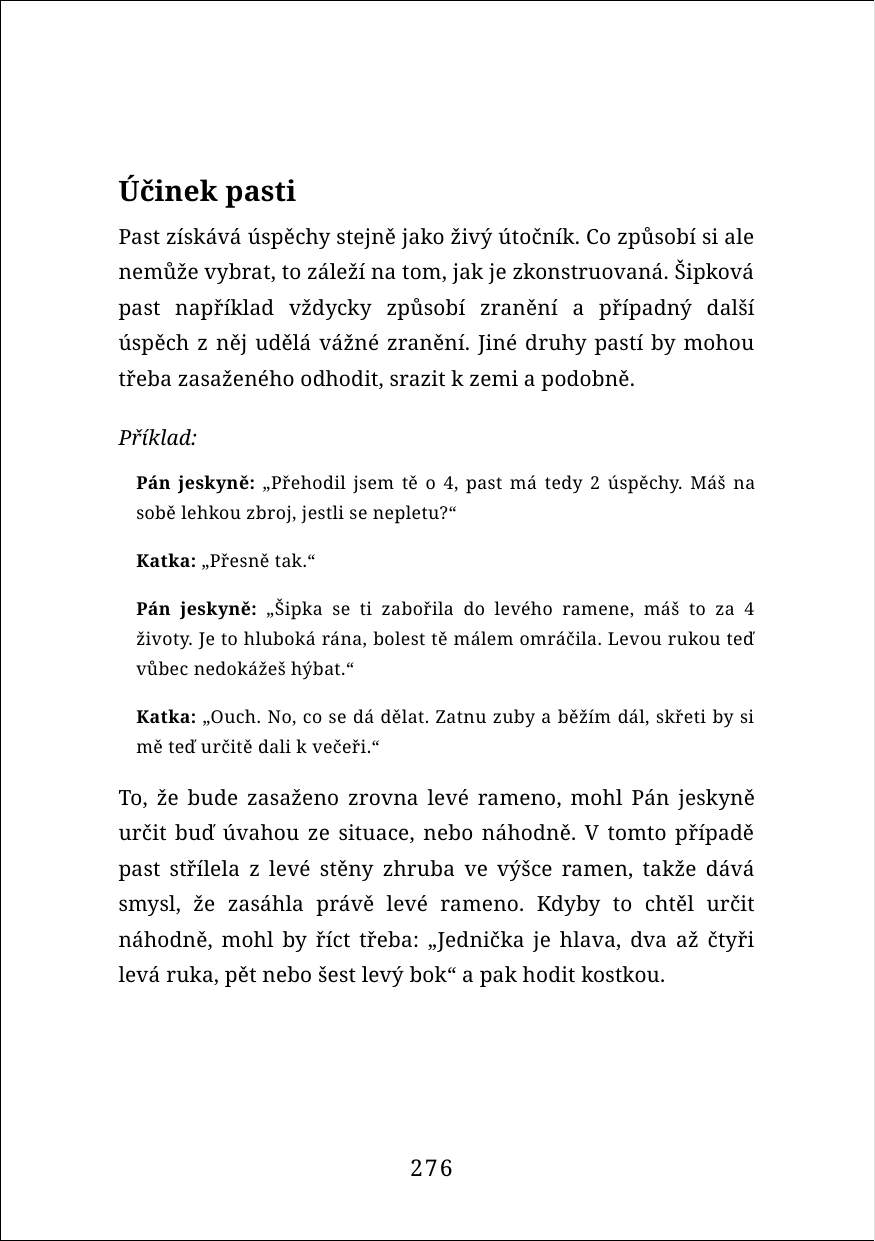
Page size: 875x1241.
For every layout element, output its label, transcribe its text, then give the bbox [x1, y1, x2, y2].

text Pán jeskyně: „Přehodil jsem tě o 4, past má tedy 2 úspěchy. Máš na sobě lehkou zbroj, jestli se nepletu?“ [136, 470, 756, 525]
text Katka: „Přesně tak.“ [136, 548, 756, 573]
text Příklad: [118, 423, 756, 452]
text Katka: „Ouch. No, co se dá dělat. Zatnu zuby a běžím dál, skřeti by si mě teď určitě dali k večeři.“ [136, 705, 756, 759]
text Pán jeskyně: „Šipka se ti zabořila do levého ramene, máš to za 4 životy. Je to hluboká rána, bolest tě málem omráčila. Levou rukou teď vůbec nedokážeš hýbat.“ [136, 596, 756, 681]
text Past získává úspěchy stejně jako živý útočník. Co způsobí si ale nemůže vybrat, to záleží na tom, jak je zkonstruovaná. Šipková past například vždycky způsobí zranění a případný další úspěch z něj udělá vážné zranění. Jiné druhy pastí by mohou třeba zasaženého odhodit, srazit k zemi a podobně. [118, 222, 756, 392]
subtitle Účinek pasti [118, 172, 756, 210]
text To, že bude zasaženo zrovna levé rameno, mohl Pán jeskyně určit buď úvahou ze situace, nebo náhodně. V tomto případě past střílela z levé stěny zhruba ve výšce ramen, takže dává smysl, že zasáhla právě levé rameno. Kdyby to chtěl určit náhodně, mohl by říct třeba: „Jednička je hlava, dva až čtyři levá ruka, pět nebo šest levý bok“ a pak hodit kostkou. [118, 783, 756, 989]
